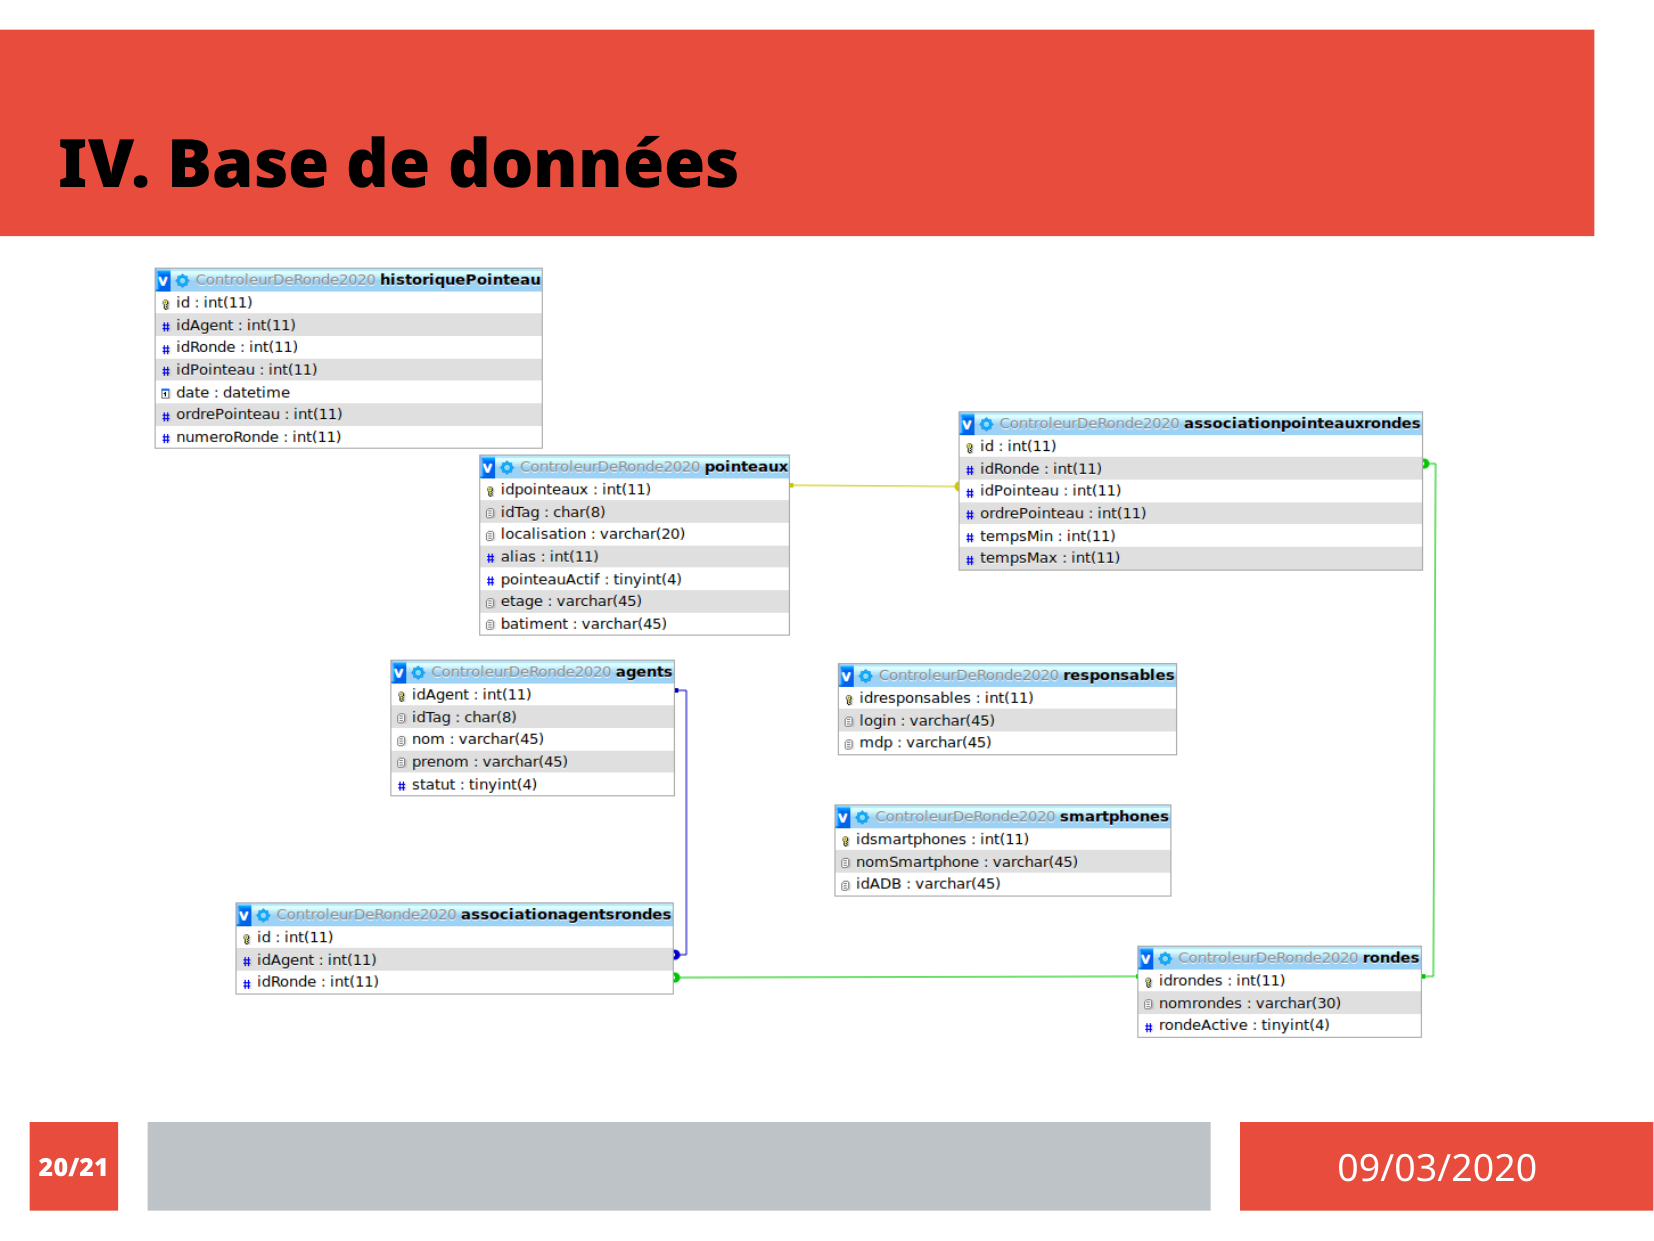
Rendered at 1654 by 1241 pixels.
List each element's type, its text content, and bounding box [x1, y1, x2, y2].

title IV. Base de données [59, 59, 1595, 207]
picture [141, 262, 1512, 1087]
